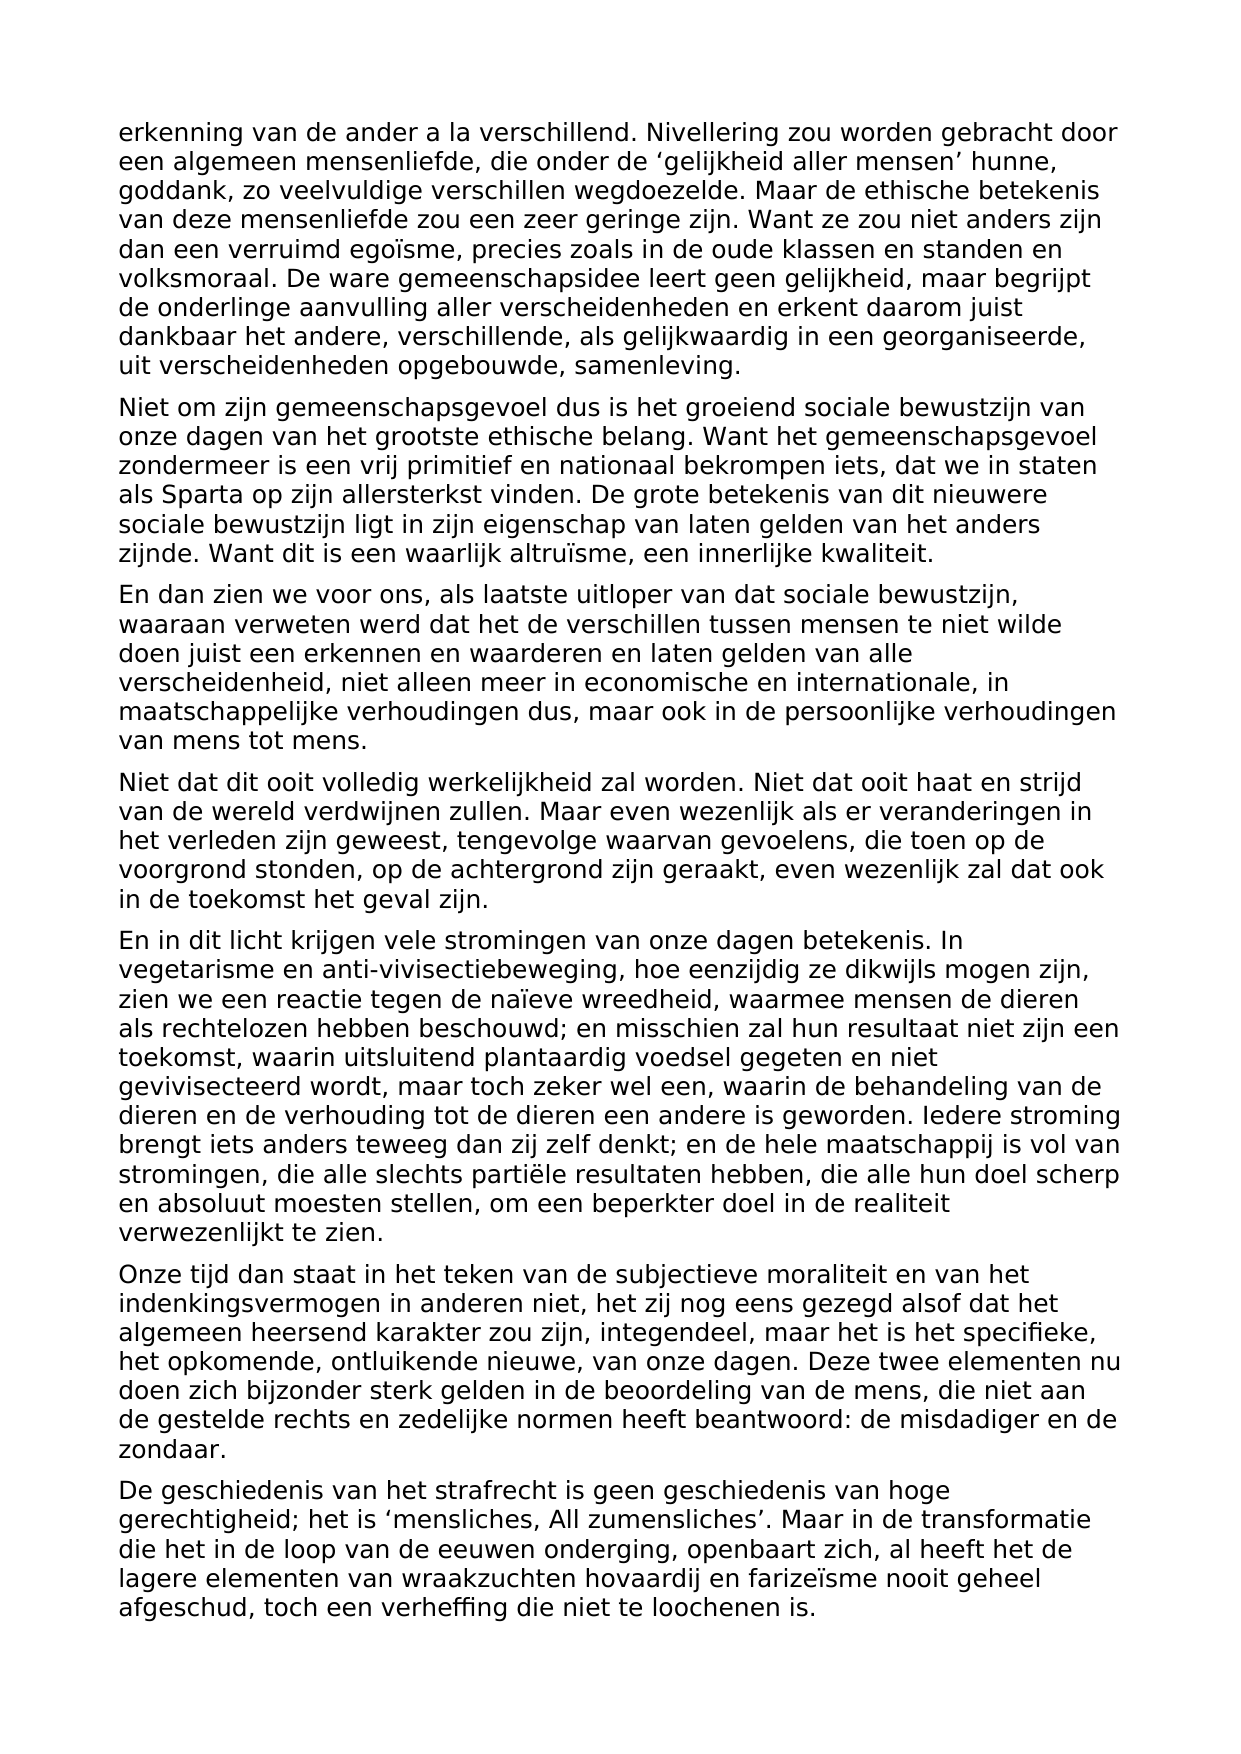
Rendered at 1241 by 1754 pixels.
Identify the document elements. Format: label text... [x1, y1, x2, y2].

text De geschiedenis van het strafrecht is geen geschiedenis van hoge gerechtigheid; het is ‘mensliches, All zumensliches’. Maar in de transformatie die het in de loop van de eeuwen onderging, openbaart zich, al heeft het de lagere elementen van wraakzuchten hovaardij en farizeïsme nooit geheel afgeschud, toch een verheffing die niet te loochenen is. [118, 1476, 1122, 1622]
text erkenning van de ander a la verschillend. Nivellering zou worden gebracht door een algemeen mensenliefde, die onder de ‘gelijkheid aller mensen’ hunne, goddank, zo veelvuldige verschillen wegdoezelde. Maar de ethische betekenis van deze mensenliefde zou een zeer geringe zijn. Want ze zou niet anders zijn dan een verruimd egoïsme, precies zoals in de oude klassen en standen en volksmoraal. De ware gemeenschapsidee leert geen gelijkheid, maar begrijpt de onderlinge aanvulling aller verscheidenheden en erkent daarom juist dankbaar het andere, verschillende, als gelijkwaardig in een georganiseerde, uit verscheidenheden opgebouwde, samenleving. [118, 118, 1122, 381]
text Niet dat dit ooit volledig werkelijkheid zal worden. Niet dat ooit haat en strijd van de wereld verdwijnen zullen. Maar even wezenlijk als er veranderingen in het verleden zijn geweest, tengevolge waarvan gevoelens, die toen op de voorgrond stonden, op de achtergrond zijn geraakt, even wezenlijk zal dat ook in de toekomst het geval zijn. [118, 768, 1122, 914]
text En dan zien we voor ons, als laatste uitloper van dat sociale bewustzijn, waaraan verweten werd dat het de verschillen tussen mensen te niet wilde doen juist een erkennen en waarderen en laten gelden van alle verscheidenheid, niet alleen meer in economische en internationale, in maatschappelijke verhoudingen dus, maar ook in de persoonlijke verhoudingen van mens tot mens. [118, 581, 1122, 756]
text En in dit licht krijgen vele stromingen van onze dagen betekenis. In vegetarisme en anti-vivisectiebeweging, hoe eenzijdig ze dikwijls mogen zijn, zien we een reactie tegen de naïeve wreedheid, waarmee mensen de dieren als rechtelozen hebben beschouwd; en misschien zal hun resultaat niet zijn een toekomst, waarin uitsluitend plantaardig voedsel gegeten en niet gevivisecteerd wordt, maar toch zeker wel een, waarin de behandeling van de dieren en de verhouding tot de dieren een andere is geworden. Iedere stroming brengt iets anders teweeg dan zij zelf denkt; en de hele maatschappij is vol van stromingen, die alle slechts partiële resultaten hebben, die alle hun doel scherp en absoluut moesten stellen, om een beperkter doel in de realiteit verwezenlijkt te zien. [118, 926, 1122, 1247]
text Niet om zijn gemeenschapsgevoel dus is het groeiend sociale bewustzijn van onze dagen van het grootste ethische belang. Want het gemeenschapsgevoel zondermeer is een vrij primitief en nationaal bekrompen iets, dat we in staten als Sparta op zijn allersterkst vinden. De grote betekenis van dit nieuwere sociale bewustzijn ligt in zijn eigenschap van laten gelden van het anders zijnde. Want dit is een waarlijk altruïsme, een innerlijke kwaliteit. [118, 393, 1122, 568]
text Onze tijd dan staat in het teken van de subjectieve moraliteit en van het indenkingsvermogen in anderen niet, het zij nog eens gezegd alsof dat het algemeen heersend karakter zou zijn, integendeel, maar het is het specifieke, het opkomende, ontluikende nieuwe, van onze dagen. Deze twee elementen nu doen zich bijzonder sterk gelden in de beoordeling van de mens, die niet aan de gestelde rechts en zedelijke normen heeft beantwoord: de misdadiger en de zondaar. [118, 1260, 1122, 1464]
